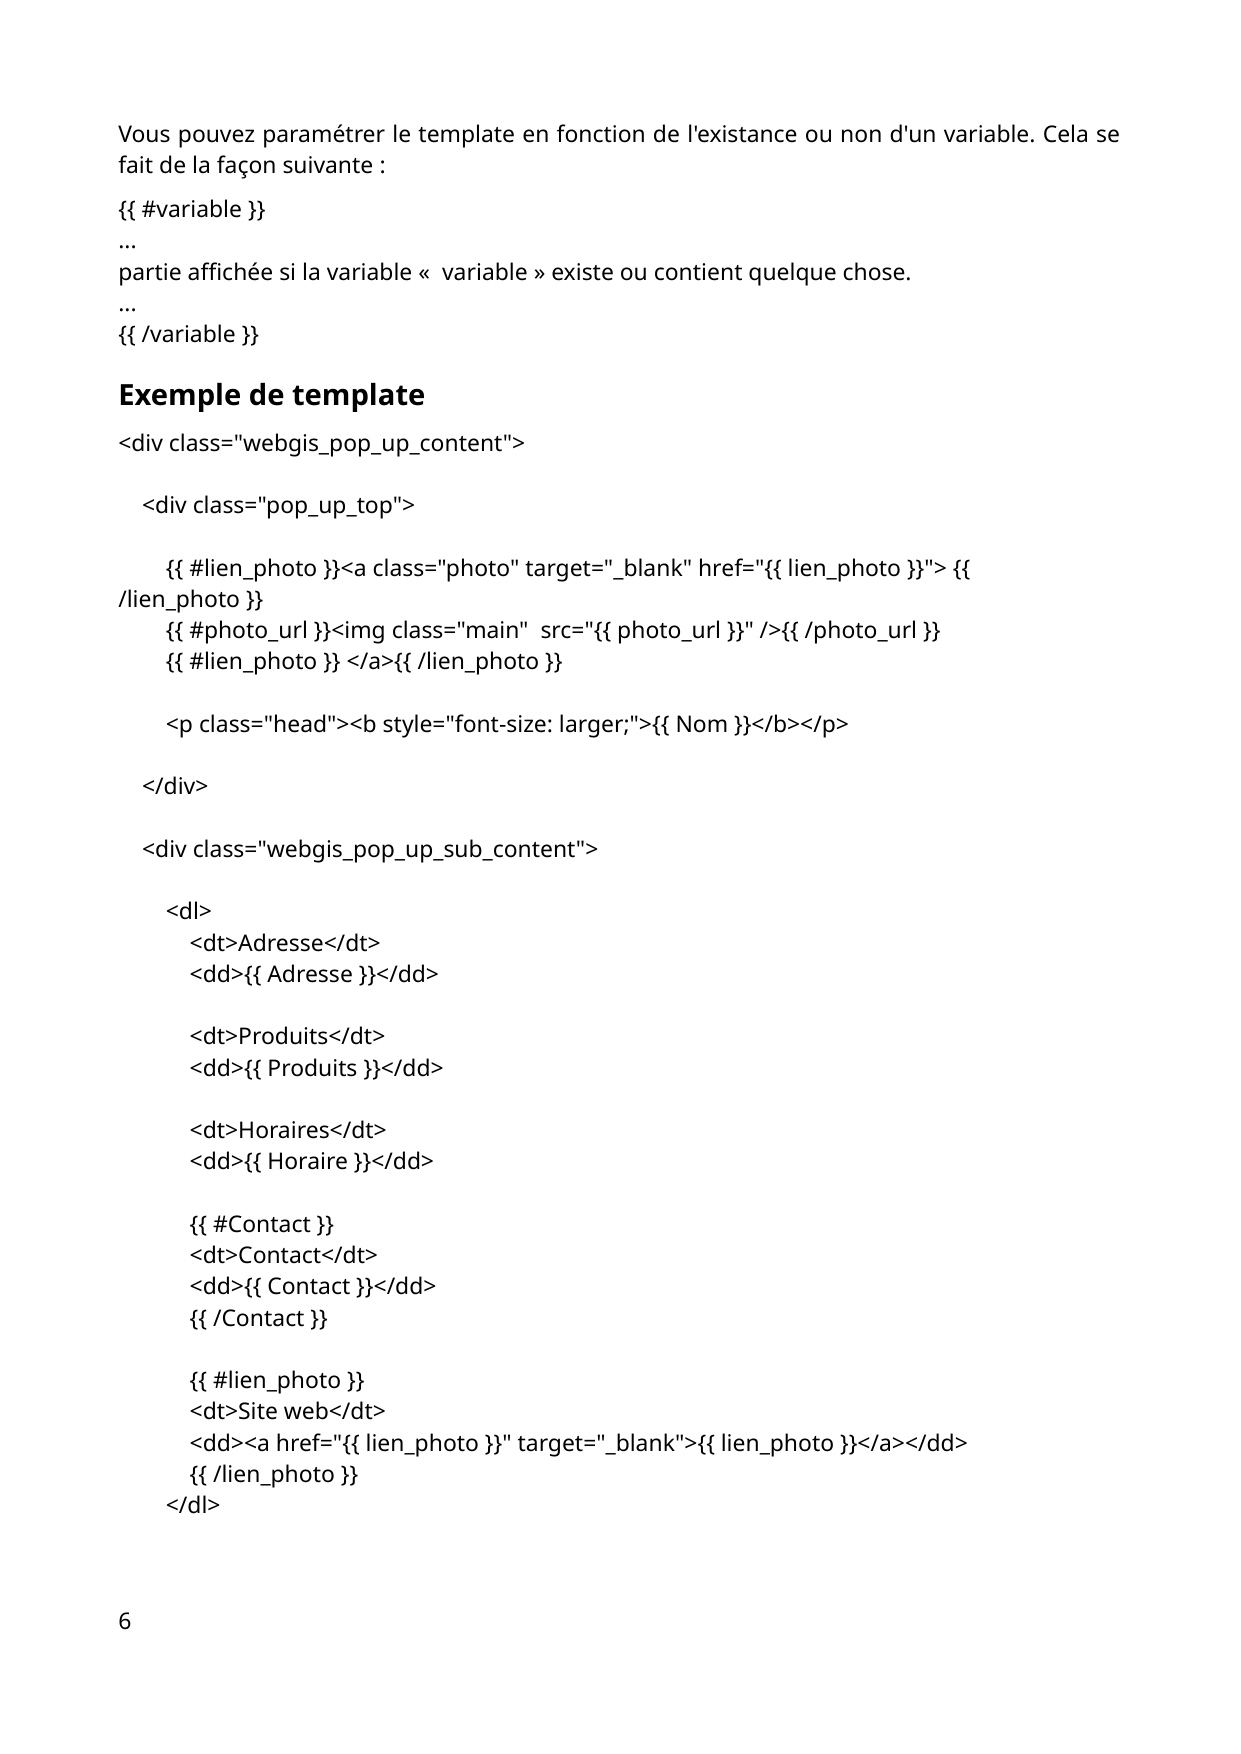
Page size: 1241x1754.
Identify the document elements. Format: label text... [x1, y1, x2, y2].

text {{ /variable }} [118, 318, 1122, 349]
text Vous pouvez paramétrer le template en fonction de l'existance ou non d'un variable. Cela se fait de la façon suivante : [118, 118, 1122, 181]
text <div class="webgis_pop_up_content"> [118, 427, 1122, 458]
text {{ #Contact }} [118, 1208, 1122, 1239]
text {{ #lien_photo }} [118, 1364, 1122, 1395]
text <dd>{{ Produits }}</dd> [118, 1052, 1122, 1083]
text ... [118, 224, 1122, 256]
text </div> [118, 770, 1122, 802]
text <dd><a href="{{ lien_photo }}" target="_blank">{{ lien_photo }}</a></dd> [118, 1427, 1122, 1458]
text <dl> [118, 895, 1122, 927]
text {{ #variable }} [118, 193, 1122, 224]
text <div class="webgis_pop_up_sub_content"> [118, 833, 1122, 864]
text </dl> [118, 1489, 1122, 1520]
subtitle Exemple de template [118, 374, 1122, 414]
text partie affichée si la variable « variable » existe ou contient quelque chose. [118, 256, 1122, 287]
text <dt>Produits</dt> [118, 1020, 1122, 1052]
text {{ /lien_photo }} [118, 1458, 1122, 1489]
text <dt>Horaires</dt> [118, 1114, 1122, 1145]
text {{ /Contact }} [118, 1302, 1122, 1333]
text <div class="pop_up_top"> [118, 489, 1122, 520]
text <dt>Site web</dt> [118, 1395, 1122, 1427]
text <dd>{{ Adresse }}</dd> [118, 958, 1122, 989]
text <dd>{{ Horaire }}</dd> [118, 1145, 1122, 1177]
text <p class="head"><b style="font-size: larger;">{{ Nom }}</b></p> [118, 708, 1122, 739]
text ... [118, 287, 1122, 318]
text <dt>Adresse</dt> [118, 927, 1122, 958]
text <dt>Contact</dt> [118, 1239, 1122, 1270]
text {{ #lien_photo }}<a class="photo" target="_blank" href="{{ lien_photo }}"> {{ /lien_photo }} [118, 552, 1122, 614]
text <dd>{{ Contact }}</dd> [118, 1270, 1122, 1302]
text {{ #photo_url }}<img class="main" src="{{ photo_url }}" />{{ /photo_url }} [118, 614, 1122, 645]
text {{ #lien_photo }} </a>{{ /lien_photo }} [118, 645, 1122, 677]
